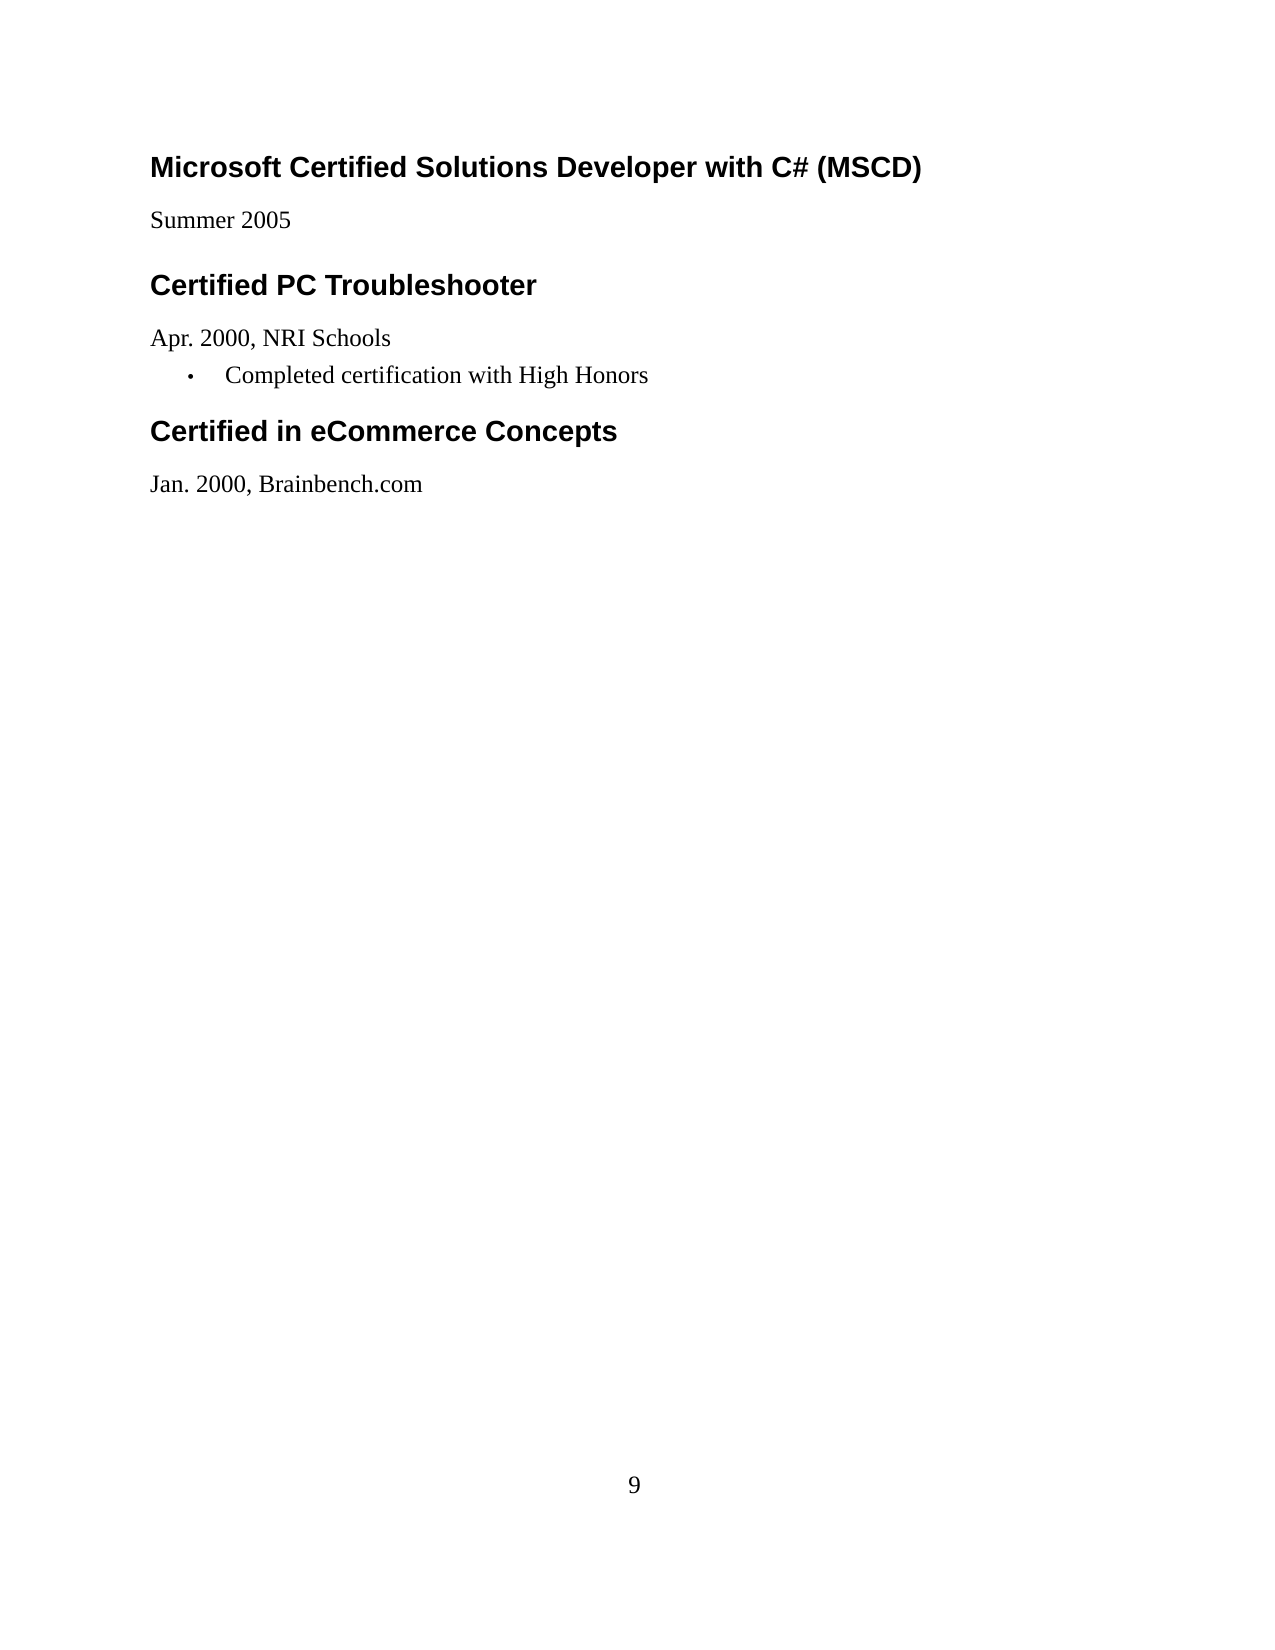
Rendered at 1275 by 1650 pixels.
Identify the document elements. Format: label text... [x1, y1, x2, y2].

text Apr. 2000, NRI Schools [150, 323, 1125, 351]
subtitle Microsoft Certified Solutions Developer with C# (MSCD) [150, 150, 1125, 183]
text Summer 2005 [150, 205, 1125, 234]
subtitle Certified in eCommerce Concepts [150, 414, 1125, 448]
subtitle Certified PC Troubleshooter [150, 268, 1125, 301]
list Completed certification with High Honors [187, 360, 1125, 389]
text Jan. 2000, Brainbench.com [150, 469, 1125, 498]
